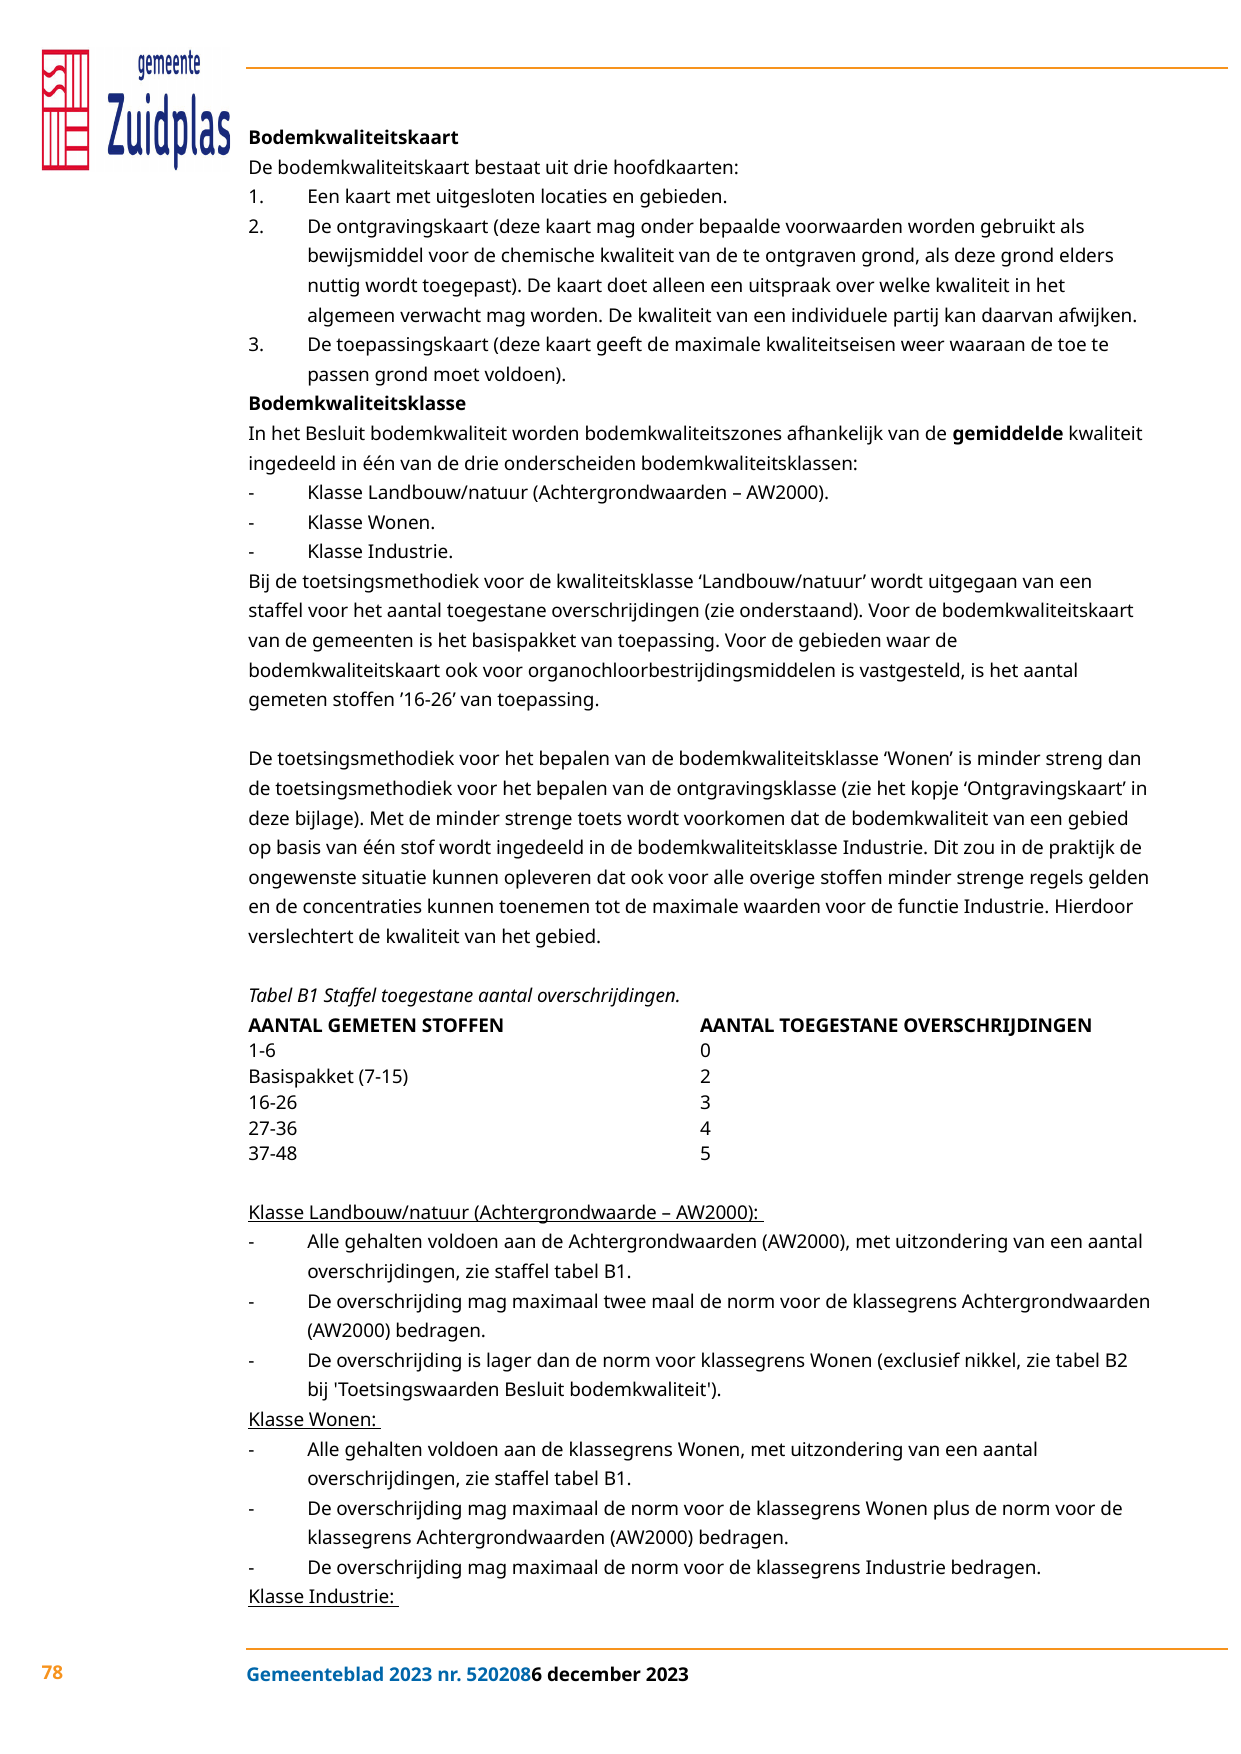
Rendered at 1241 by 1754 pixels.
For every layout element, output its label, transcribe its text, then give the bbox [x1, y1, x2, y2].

table_header AANTAL GEMETEN STOFFEN [248, 1012, 700, 1038]
picture [41, 47, 231, 172]
text Bodemkwaliteitsklasse [248, 391, 1152, 416]
list Alle gehalten voldoen aan de Achtergrondwaarden (AW2000), met uitzondering van een aantal overschrijdingen, zie staffel tabel B1. [248, 1229, 1152, 1284]
list De overschrijding mag maximaal de norm voor de klassegrens Wonen plus de norm voor de klassegrens Achtergrondwaarden (AW2000) bedragen. [248, 1495, 1152, 1550]
table_header AANTAL TOEGESTANE OVERSCHRIJDINGEN [700, 1012, 1152, 1038]
table_cell 2 [700, 1064, 1152, 1089]
list Klasse Wonen. [248, 509, 1152, 535]
table_cell 37-48 [248, 1141, 700, 1166]
text Klasse Industrie: [248, 1584, 1152, 1609]
table_cell 3 [700, 1089, 1152, 1115]
text In het Besluit bodemkwaliteit worden bodemkwaliteitszones afhankelijk van de gemiddelde kwaliteit ingedeeld in één van de drie onderscheiden bodemkwaliteitsklassen: [248, 420, 1152, 476]
table_cell 4 [700, 1115, 1152, 1141]
text De toetsingsmethodiek voor het bepalen van de bodemkwaliteitsklasse ‘Wonen’ is minder streng dan de toetsingsmethodiek voor het bepalen van de ontgravingsklasse (zie het kopje ‘Ontgravingskaart’ in deze bijlage). Met de minder strenge toets wordt voorkomen dat de bodemkwaliteit van een gebied op basis van één stof wordt ingedeeld in de bodemkwaliteitsklasse Industrie. Dit zou in de praktijk de ongewenste situatie kunnen opleveren dat ook voor alle overige stoffen minder strenge regels gelden en de concentraties kunnen toenemen tot de maximale waarden voor de functie Industrie. Hierdoor verslechtert de kwaliteit van het gebied. [248, 746, 1152, 949]
text Bodemkwaliteitskaart [248, 124, 1152, 150]
list De ontgravingskaart (deze kaart mag onder bepaalde voorwaarden worden gebruikt als bewijsmiddel voor de chemische kwaliteit van de te ontgraven grond, als deze grond elders nuttig wordt toegepast). De kaart doet alleen een uitspraak over welke kwaliteit in het algemeen verwacht mag worden. De kwaliteit van een individuele partij kan daarvan afwijken. [248, 213, 1152, 328]
table_cell 27-36 [248, 1115, 700, 1141]
text Klasse Wonen: [248, 1406, 1152, 1432]
list De toepassingskaart (deze kaart geeft de maximale kwaliteitseisen weer waaraan de toe te passen grond moet voldoen). [248, 331, 1152, 387]
text Tabel B1 Staffel toegestane aantal overschrijdingen. [248, 982, 1152, 1008]
list De overschrijding mag maximaal twee maal de norm voor de klassegrens Achtergrondwaarden (AW2000) bedragen. [248, 1288, 1152, 1343]
text De bodemkwaliteitskaart bestaat uit drie hoofdkaarten: [248, 154, 1152, 180]
list Alle gehalten voldoen aan de klassegrens Wonen, met uitzondering van een aantal overschrijdingen, zie staffel tabel B1. [248, 1436, 1152, 1491]
table_cell Basispakket (7-15) [248, 1064, 700, 1089]
list Een kaart met uitgesloten locaties en gebieden. [248, 183, 1152, 209]
list Klasse Industrie. [248, 538, 1152, 564]
table_cell 5 [700, 1141, 1152, 1166]
table_cell 1-6 [248, 1038, 700, 1063]
text Klasse Landbouw/natuur (Achtergrondwaarde – AW2000): [248, 1199, 1152, 1225]
list Klasse Landbouw/natuur (Achtergrondwaarden – AW2000). [248, 479, 1152, 505]
table_cell 0 [700, 1038, 1152, 1063]
table_cell 16-26 [248, 1089, 700, 1115]
list De overschrijding mag maximaal de norm voor de klassegrens Industrie bedragen. [248, 1554, 1152, 1580]
list De overschrijding is lager dan de norm voor klassegrens Wonen (exclusief nikkel, zie tabel B2 bij 'Toetsingswaarden Besluit bodemkwaliteit'). [248, 1347, 1152, 1402]
text Bij de toetsingsmethodiek voor de kwaliteitsklasse ‘Landbouw/natuur’ wordt uitgegaan van een staffel voor het aantal toegestane overschrijdingen (zie onderstaand). Voor de bodemkwaliteitskaart van de gemeenten is het basispakket van toepassing. Voor de gebieden waar de bodemkwaliteitskaart ook voor organochloorbestrijdingsmiddelen is vastgesteld, is het aantal gemeten stoffen ’16-26’ van toepassing. [248, 568, 1152, 712]
